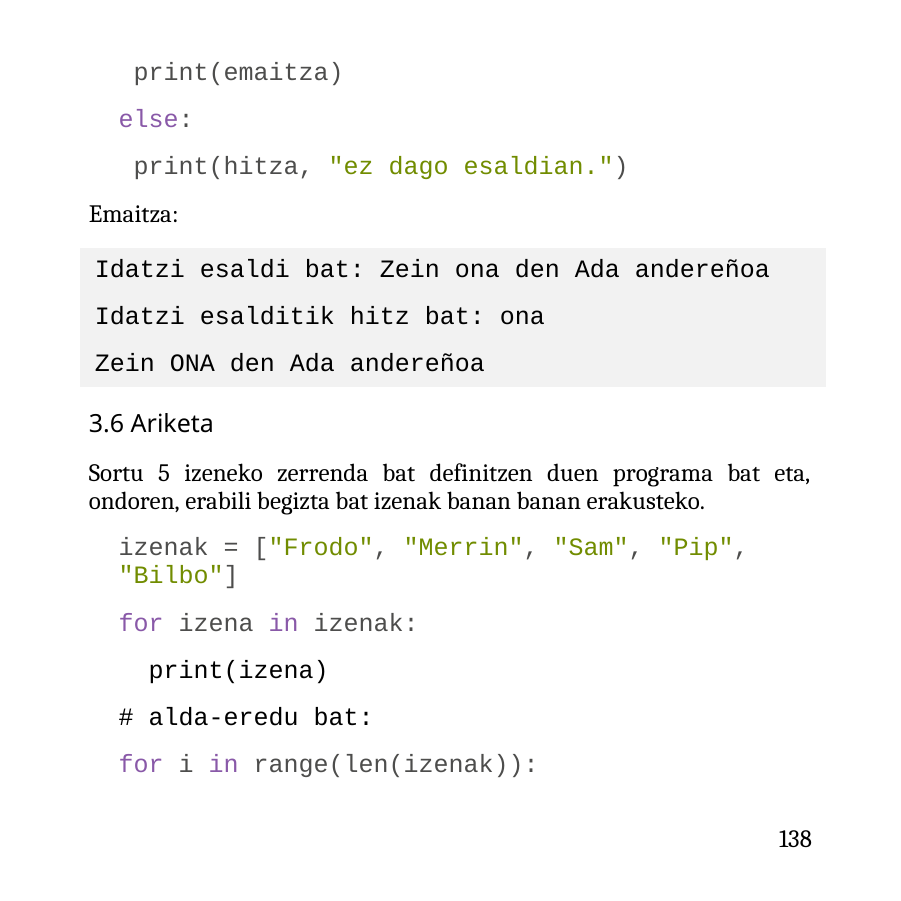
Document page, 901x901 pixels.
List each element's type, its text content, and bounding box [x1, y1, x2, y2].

text Sortu 5 izeneko zerrenda bat definitzen duen programa bat eta, ondoren, erabili begizta bat izenak banan banan erakusteko. [89, 458, 811, 516]
text print(hitza, "ez dago esaldian.") [118, 153, 811, 182]
text # alda-eredu bat: [118, 704, 811, 733]
text izenak = ["Frodo", "Merrin", "Sam", "Pip", "Bilbo"] [118, 535, 811, 591]
text 3.6 Ariketa [89, 406, 811, 440]
text Emaitza: [89, 200, 811, 229]
text print(izena) [118, 657, 811, 686]
text Idatzi esaldi bat: Zein ona den Ada andereñoa [86, 254, 820, 284]
text else: [118, 106, 811, 134]
text for izena in izenak: [118, 610, 811, 638]
text Zein ONA den Ada andereñoa [86, 342, 820, 381]
text for i in range(len(izenak)): [118, 751, 811, 780]
text print(emaitza) [118, 59, 811, 87]
text Idatzi esalditik hitz bat: ona [86, 295, 820, 332]
